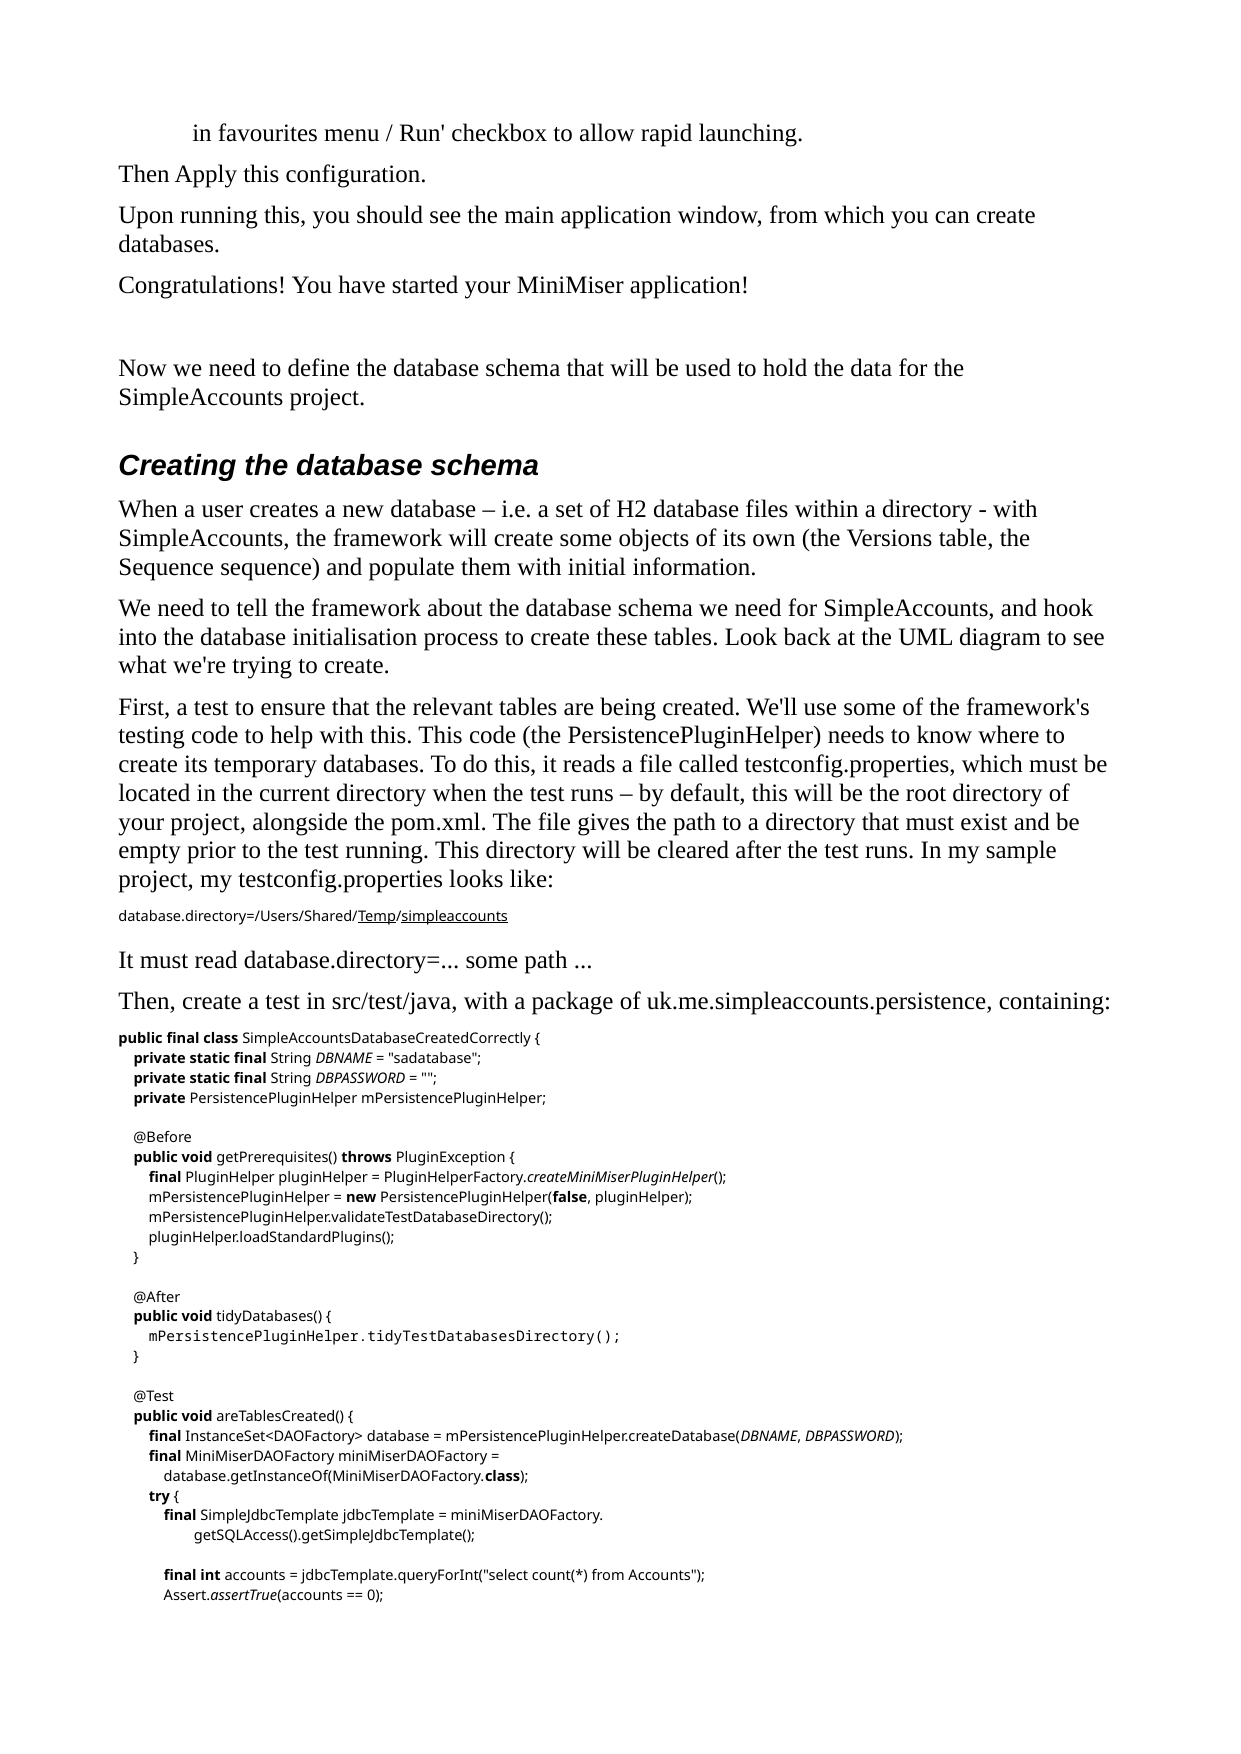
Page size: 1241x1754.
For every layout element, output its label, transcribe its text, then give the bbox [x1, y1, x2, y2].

text public void tidyDatabases() { [118, 1306, 1122, 1326]
text @Before [118, 1127, 1122, 1147]
text final MiniMiserDAOFactory miniMiserDAOFactory = [118, 1446, 1122, 1465]
text final int accounts = jdbcTemplate.queryForInt("select count(*) from Accounts"); [118, 1565, 1122, 1585]
subtitle Creating the database schema [118, 448, 1122, 482]
text mPersistencePluginHelper = new PersistencePluginHelper(false, pluginHelper); [118, 1187, 1122, 1207]
text @After [118, 1286, 1122, 1306]
text First, a test to ensure that the relevant tables are being created. We'll use some of the framework's testing code to help with this. This code (the PersistencePluginHelper) needs to know where to create its temporary databases. To do this, it reads a file called testconfig.properties, which must be located in the current directory when the test runs – by default, this will be the root directory of your project, alongside the pom.xml. The file gives the path to a directory that must exist and be empty prior to the test running. This directory will be cleared after the test runs. In my sample project, my testconfig.properties looks like: [118, 692, 1122, 893]
text public void areTablesCreated() { [118, 1406, 1122, 1426]
text When a user creates a new database – i.e. a set of H2 database files within a directory - with SimpleAccounts, the framework will create some objects of its own (the Versions table, the Sequence sequence) and populate them with initial information. [118, 494, 1122, 580]
text try { [118, 1485, 1122, 1505]
text getSQLAccess().getSimpleJdbcTemplate(); [118, 1525, 1122, 1545]
text final InstanceSet<DAOFactory> database = mPersistencePluginHelper.createDatabase(DBNAME, DBPASSWORD); [118, 1426, 1122, 1446]
text } [118, 1346, 1122, 1366]
text We need to tell the framework about the database schema we need for SimpleAccounts, and hook into the database initialisation process to create these tables. Look back at the UML diagram to see what we're trying to create. [118, 593, 1122, 679]
text public final class SimpleAccountsDatabaseCreatedCorrectly { [118, 1028, 1122, 1048]
text @Test [118, 1386, 1122, 1406]
text Then, create a test in src/test/java, with a package of uk.me.simpleaccounts.persistence, containing: [118, 986, 1122, 1015]
text Now we need to define the database schema that will be used to hold the data for the SimpleAccounts project. [118, 353, 1122, 411]
text private static final String DBNAME = "sadatabase"; [118, 1048, 1122, 1067]
text in favourites menu / Run' checkbox to allow rapid launching. [192, 118, 1122, 147]
text database.directory=/Users/Shared/Temp/simpleaccounts [118, 905, 1122, 925]
text Upon running this, you should see the main application window, from which you can create databases. [118, 201, 1122, 258]
text Assert.assertTrue(accounts == 0); [118, 1585, 1122, 1605]
text It must read database.directory=... some path ... [118, 945, 1122, 974]
text mPersistencePluginHelper.validateTestDatabaseDirectory(); [118, 1207, 1122, 1227]
text final PluginHelper pluginHelper = PluginHelperFactory.createMiniMiserPluginHelper(); [118, 1167, 1122, 1187]
text private static final String DBPASSWORD = ""; [118, 1067, 1122, 1087]
text Congratulations! You have started your MiniMiser application! [118, 271, 1122, 299]
text database.getInstanceOf(MiniMiserDAOFactory.class); [118, 1465, 1122, 1485]
text Then Apply this configuration. [118, 159, 1122, 188]
text private PersistencePluginHelper mPersistencePluginHelper; [118, 1087, 1122, 1107]
text } [118, 1247, 1122, 1266]
text pluginHelper.loadStandardPlugins(); [118, 1227, 1122, 1247]
text public void getPrerequisites() throws PluginException { [118, 1147, 1122, 1167]
text mPersistencePluginHelper.tidyTestDatabasesDirectory(); [118, 1326, 1122, 1346]
text final SimpleJdbcTemplate jdbcTemplate = miniMiserDAOFactory. [118, 1505, 1122, 1525]
